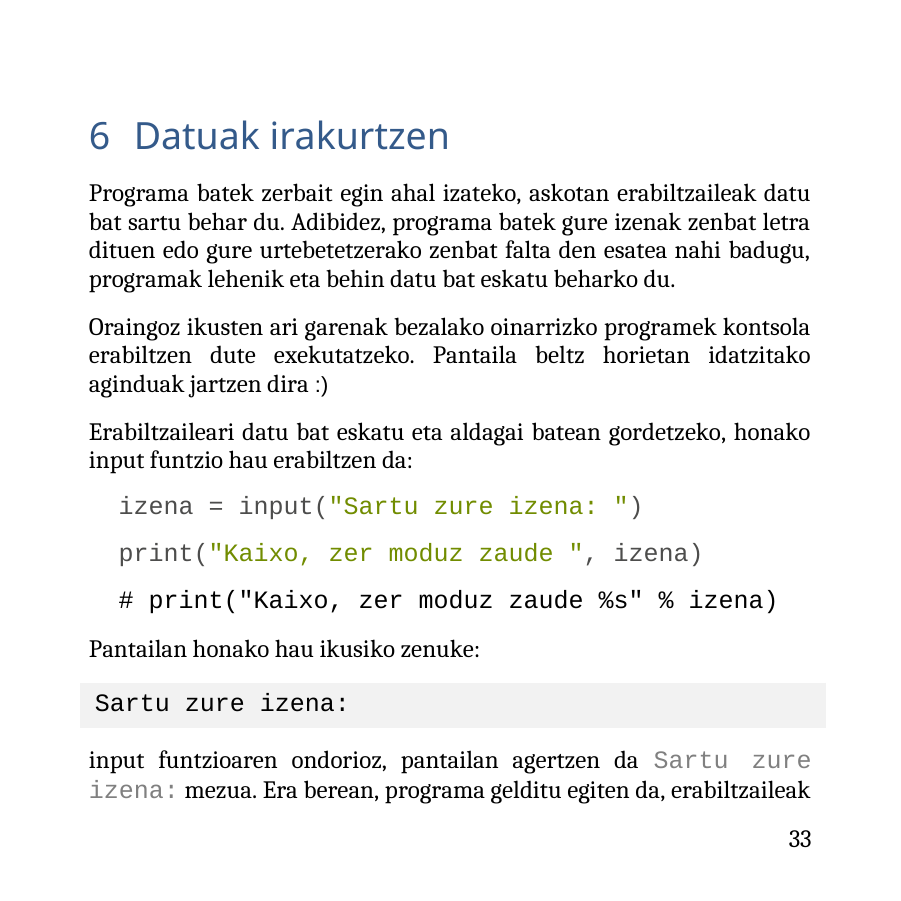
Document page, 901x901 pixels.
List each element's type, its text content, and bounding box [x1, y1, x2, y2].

text print("Kaixo, zer moduz zaude ", izena) [118, 541, 811, 569]
text Sartu zure izena: [86, 689, 820, 721]
text input funtzioaren ondorioz, pantailan agertzen da Sartu zure izena: mezua. Era berean, programa gelditu egiten da, erabiltzaileak [89, 746, 811, 806]
text Oraingoz ikusten ari garenak bezalako oinarrizko programek kontsola erabiltzen dute exekutatzeko. Pantaila beltz horietan idatzitako aginduak jartzen dira :) [89, 313, 811, 399]
text Programa batek zerbait egin ahal izateko, askotan erabiltzaileak datu bat sartu behar du. Adibidez, programa batek gure izenak zenbat letra dituen edo gure urtebetetzerako zenbat falta den esatea nahi badugu, programak lehenik eta behin datu bat eskatu beharko du. [89, 179, 811, 294]
subtitle Datuak irakurtzen [89, 109, 811, 160]
text Erabiltzaileari datu bat eskatu eta aldagai batean gordetzeko, honako input funtzio hau erabiltzen da: [89, 418, 811, 475]
text izena = input("Sartu zure izena: ") [118, 494, 811, 522]
text # print("Kaixo, zer moduz zaude %s" % izena) [118, 588, 811, 616]
text Pantailan honako hau ikusiko zenuke: [89, 635, 811, 664]
